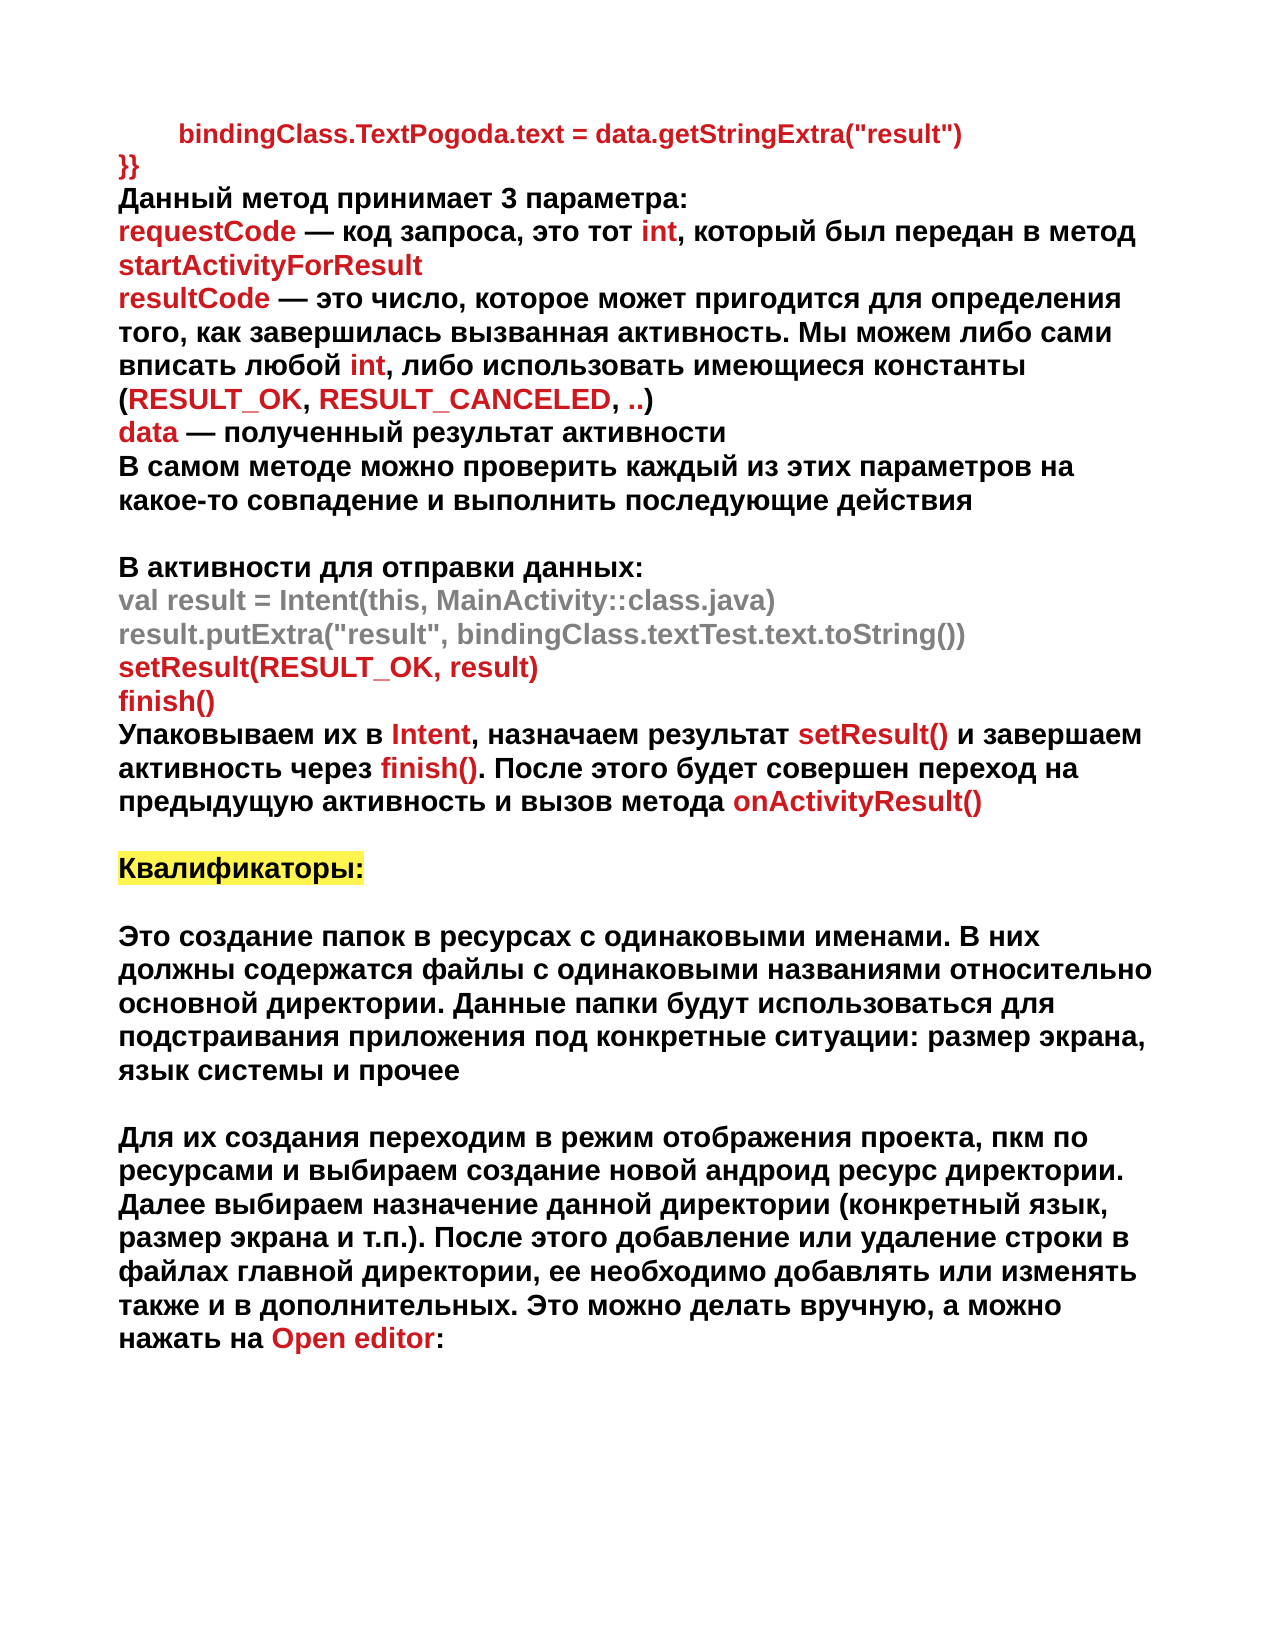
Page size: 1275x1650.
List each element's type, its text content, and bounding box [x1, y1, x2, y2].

text В активности для отправки данных: [118, 549, 1157, 583]
text finish() [118, 684, 1157, 717]
text Для их создания переходим в режим отображения проекта, пкм по ресурсами и выбираем создание новой андроид ресурс директории. Далее выбираем назначение данной директории (конкретный язык, размер экрана и т.п.). После этого добавление или удаление строки в файлах главной директории, ее необходимо добавлять или изменять также и в дополнительных. Это можно делать вручную, а можно нажать на Open editor: [118, 1120, 1157, 1354]
text Упаковываем их в Intent, назначаем результат setResult() и завершаем активность через finish(). После этого будет совершен переход на предыдущую активность и вызов метода onActivityResult() [118, 717, 1157, 818]
text setResult(RESULT_OK, result) [118, 650, 1157, 684]
text result.putExtra("result", bindingClass.textTest.text.toString()) [118, 617, 1157, 650]
text Квалификаторы: [118, 851, 1157, 885]
text Это создание папок в ресурсах с одинаковыми именами. В них должны содержатся файлы с одинаковыми названиями относительно основной директории. Данные папки будут использоваться для подстраивания приложения под конкретные ситуации: размер экрана, язык системы и прочее [118, 918, 1157, 1086]
text val result = Intent(this, MainActivity::class.java) [118, 583, 1157, 617]
text data — полученный результат активности [118, 415, 1157, 449]
text bindingClass.TextPogoda.text = data.getStringExtra("result") [118, 118, 1157, 149]
text В самом методе можно проверить каждый из этих параметров на какое-то совпадение и выполнить последующие действия [118, 449, 1157, 516]
text resultCode — это число, которое может пригодится для определения того, как завершилась вызванная активность. Мы можем либо сами вписать любой int, либо использовать имеющиеся константы (RESULT_OK, RESULT_CANCELED, ..) [118, 281, 1157, 415]
text Данный метод принимает 3 параметра: [118, 181, 1157, 214]
text }} [118, 149, 1157, 181]
text requestCode — код запроса, это тот int, который был передан в метод startActivityForResult [118, 214, 1157, 281]
